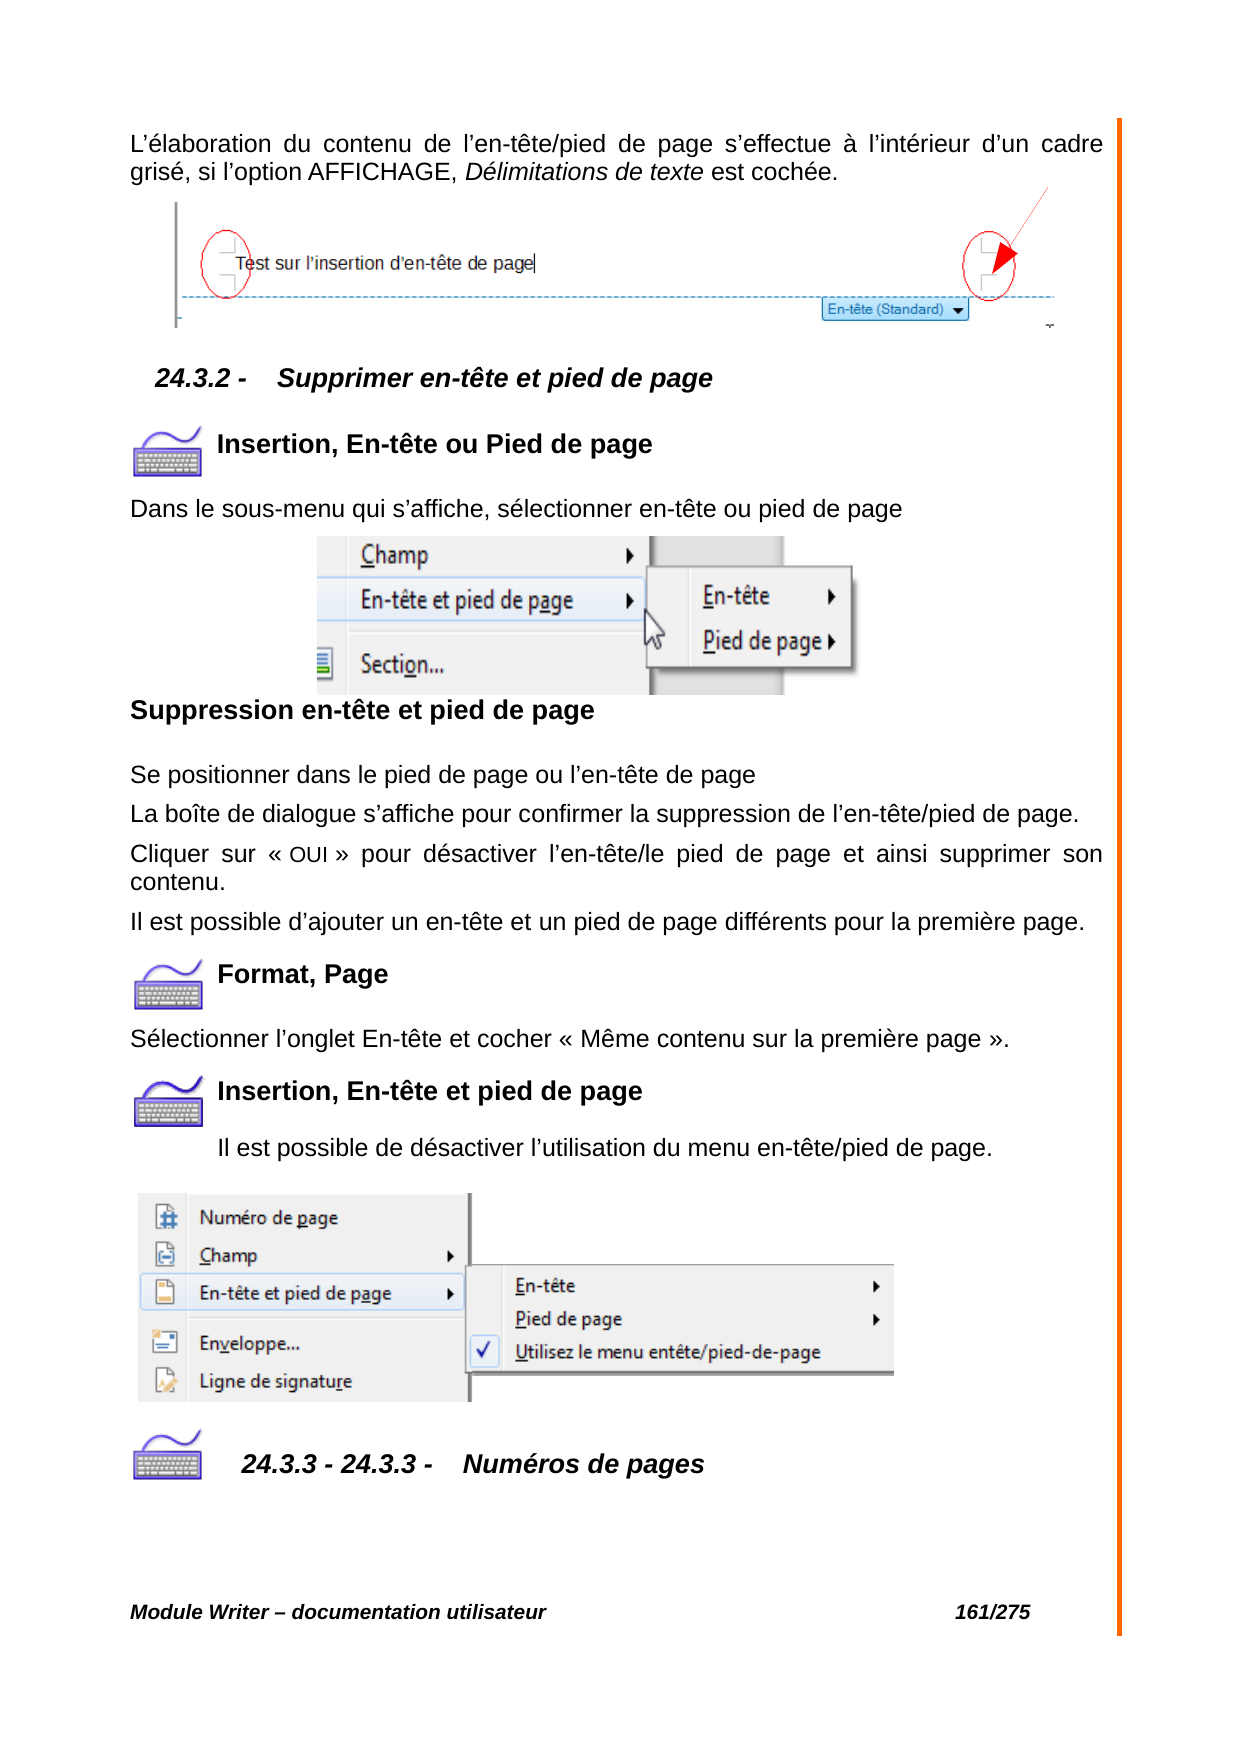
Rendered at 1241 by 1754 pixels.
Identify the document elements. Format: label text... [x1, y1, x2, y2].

picture [130, 1065, 206, 1141]
text Il est possible d’ajouter un en-tête et un pied de page différents pour la première page. [130, 907, 1105, 935]
picture [174, 202, 1061, 328]
text L’élaboration du contenu de l’en-tête/pied de page s’effectue à l’intérieur d’un cadre grisé, si l’option AFFICHAGE, Délimitations de texte est cochée. [130, 130, 1105, 186]
subtitle Supprimer en-tête et pied de page [155, 328, 1105, 393]
text Insertion, En-tête ou Pied de page [205, 429, 1105, 459]
picture [129, 1418, 205, 1494]
picture [316, 536, 919, 695]
text Suppression en-tête et pied de page [130, 695, 1105, 725]
picture [129, 415, 205, 491]
text Dans le sous-menu qui s’affiche, sélectionner en-tête ou pied de page [130, 495, 1105, 523]
text Cliquer sur « OUI » pour désactiver l’en-tête/le pied de page et ainsi supprimer son contenu. [130, 840, 1105, 896]
text La boîte de dialogue s’affiche pour confirmer la suppression de l’en-tête/pied de page. [130, 800, 1105, 828]
picture [137, 1193, 894, 1402]
text Sélectionner l’onglet En-tête et cocher « Même contenu sur la première page ». [130, 1025, 1105, 1053]
text Il est possible de désactiver l’utilisation du menu en-tête/pied de page. [130, 1130, 1105, 1163]
text Format, Page [206, 959, 1105, 989]
subtitle Numéros de pages [155, 1198, 1105, 1479]
picture [130, 948, 206, 1024]
text Se positionner dans le pied de page ou l’en-tête de page [130, 760, 1105, 788]
text Insertion, En-tête et pied de page [206, 1076, 1105, 1107]
